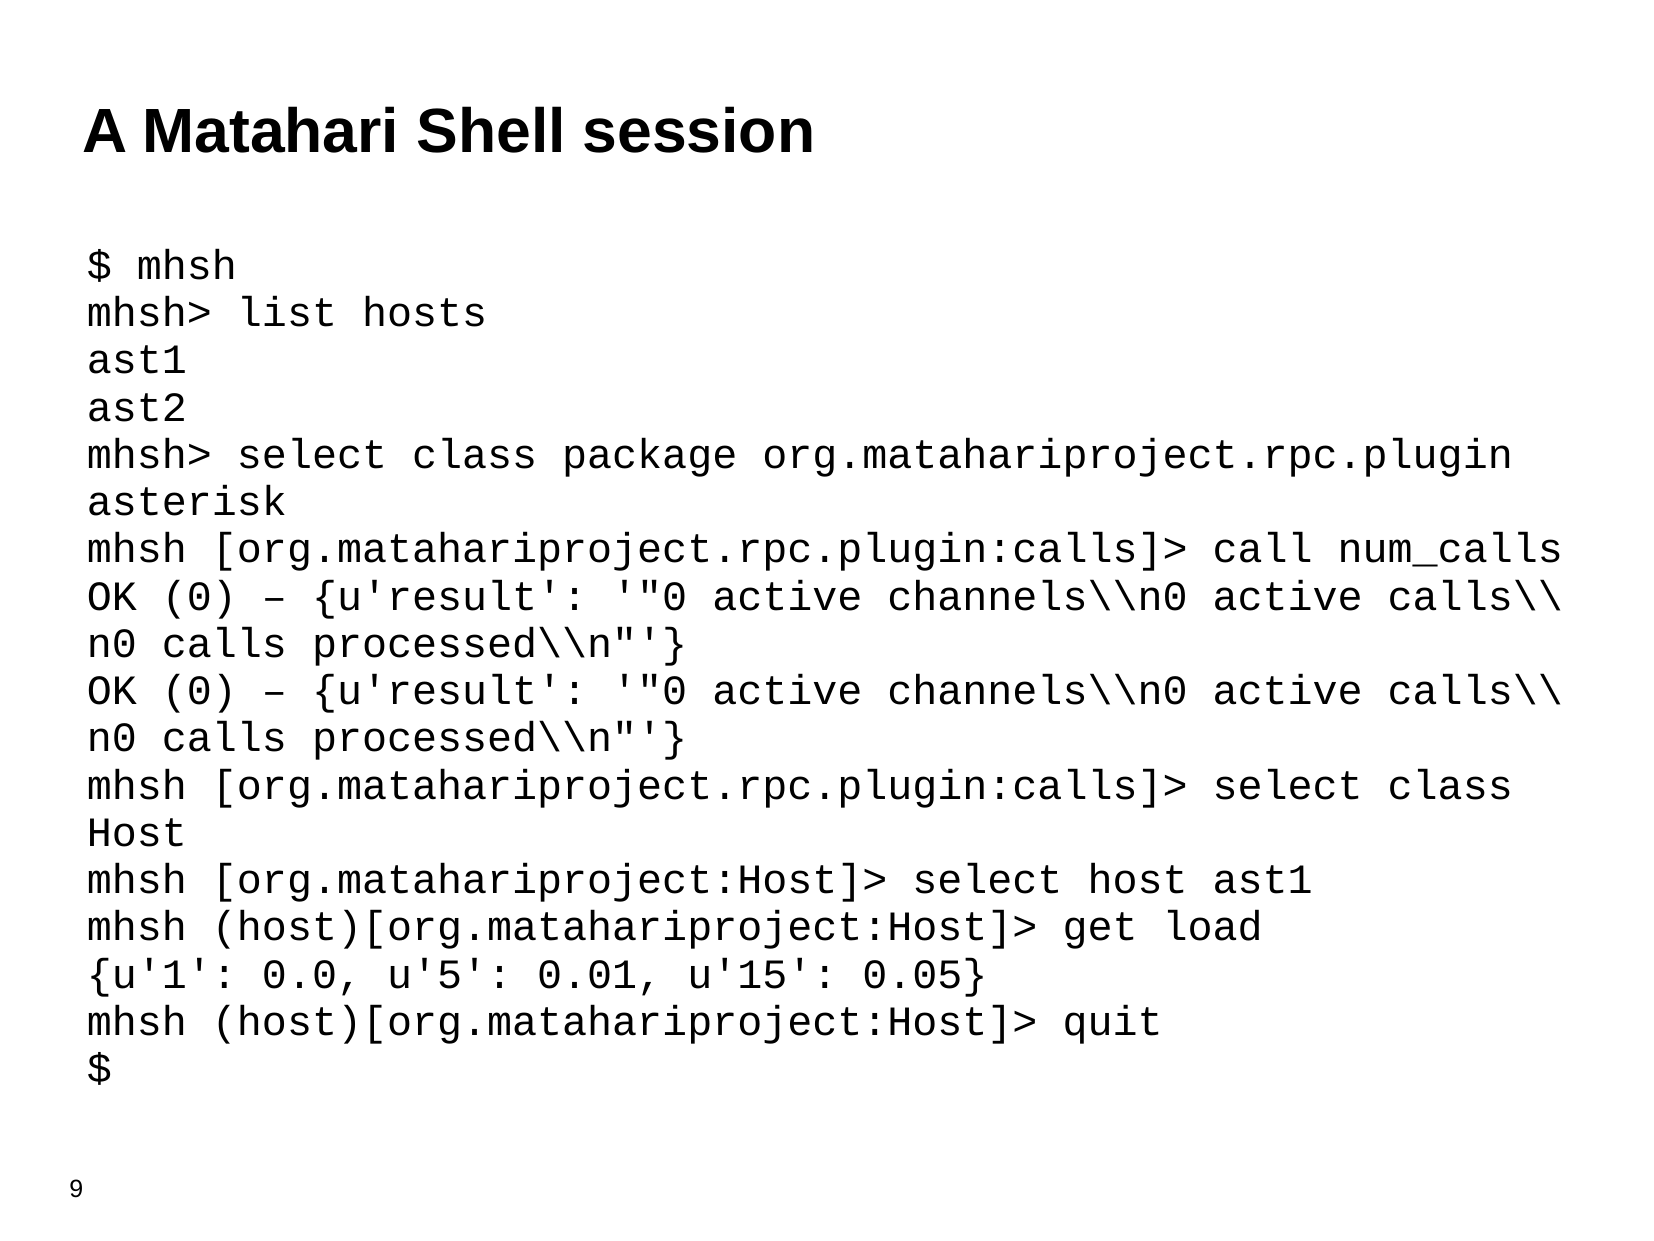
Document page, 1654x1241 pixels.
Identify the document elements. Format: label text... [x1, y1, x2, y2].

title A Matahari Shell session [82, 37, 1571, 226]
list $ mhsh mhsh> list hosts ast1 ast2 mhsh> select class package org.matahariproject.rpc.plugin asterisk mhsh [org.matahariproject.rpc.plugin:calls]> call num_calls OK (0) – {u'result': '"0 active channels\\n0 active calls\\n0 calls processed\\n"'} OK (0) – {u'result': '"0 active channels\\n0 active calls\\n0 calls processed\\n"'} mhsh [org.matahariproject.rpc.plugin:calls]> select class Host mhsh [org.matahariproject:Host]> select host ast1 mhsh (host)[org.matahariproject:Host]> get load {u'1': 0.0, u'5': 0.01, u'15': 0.05} mhsh (host)[org.matahariproject:Host]> quit $ [86, 244, 1576, 1143]
